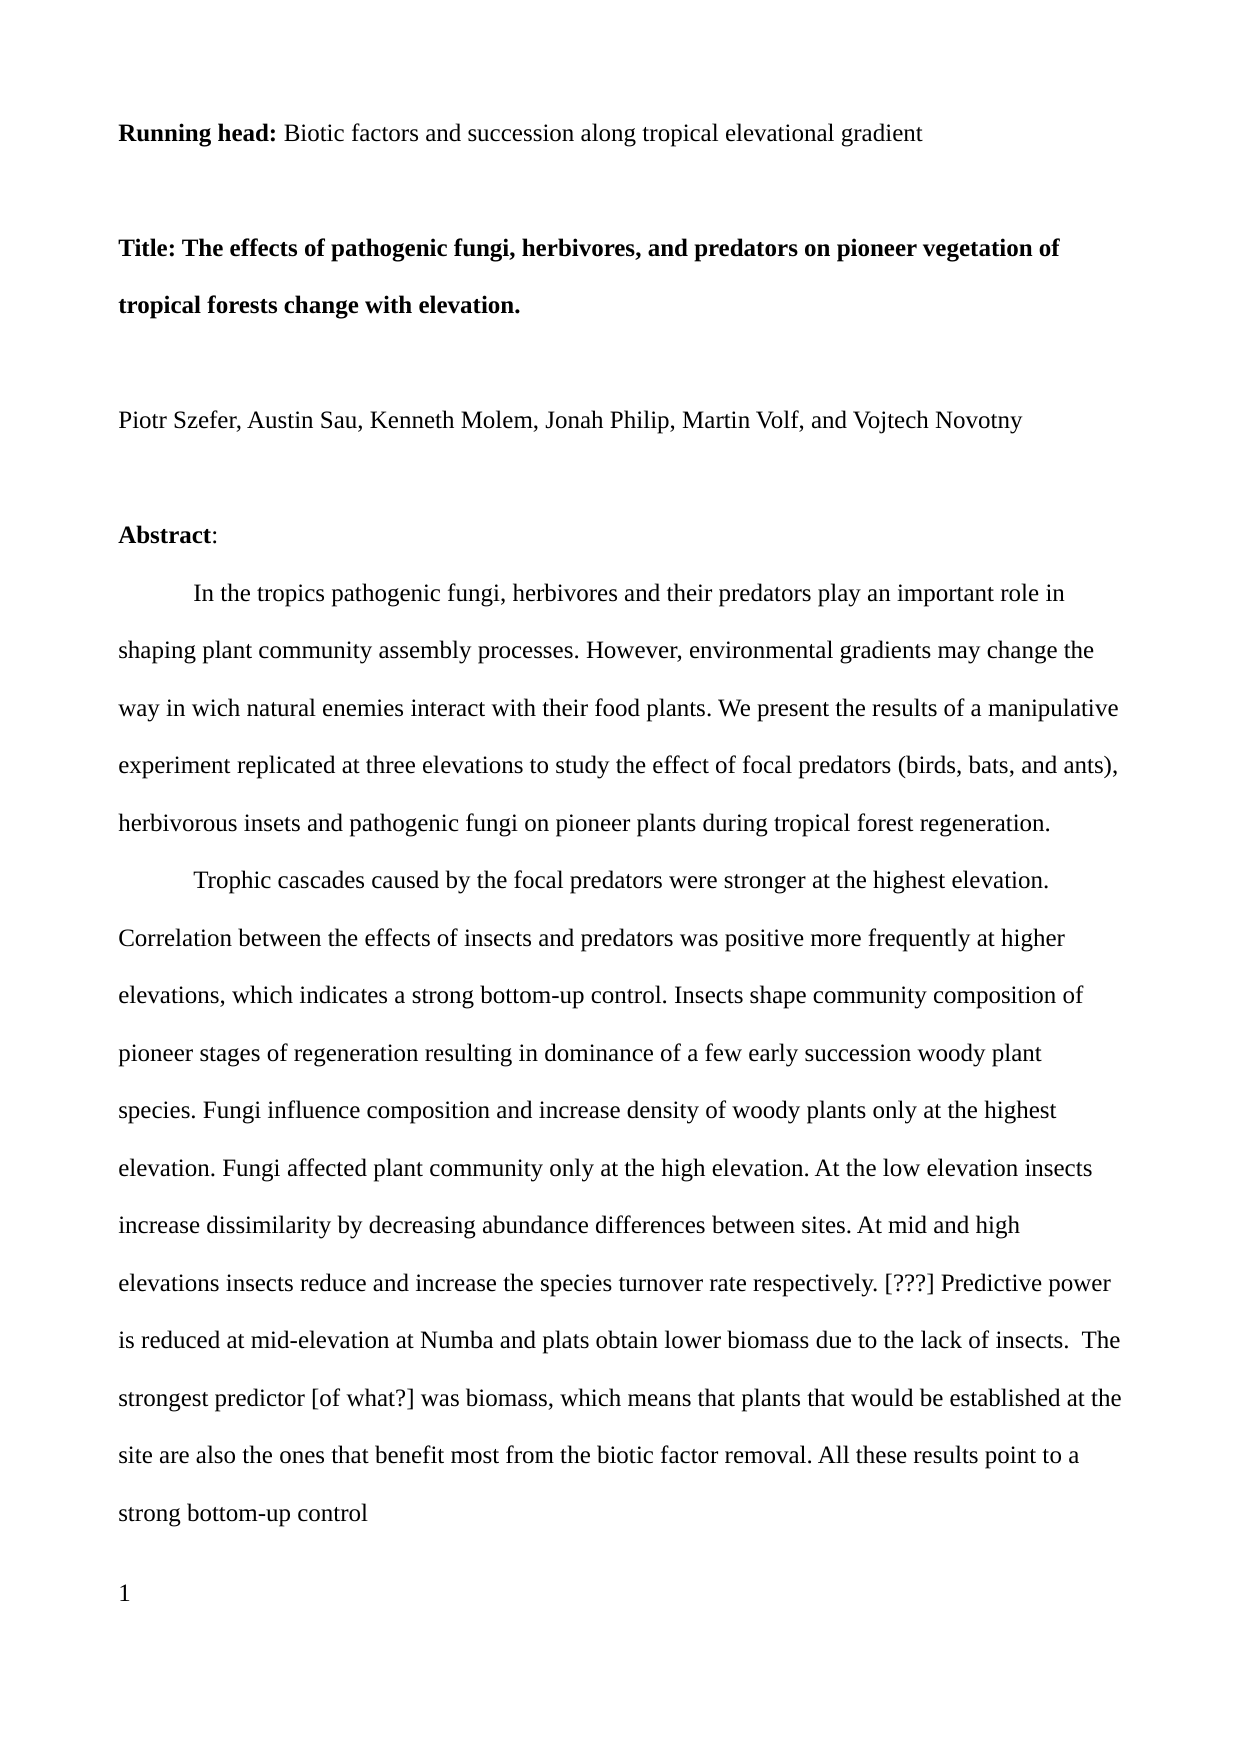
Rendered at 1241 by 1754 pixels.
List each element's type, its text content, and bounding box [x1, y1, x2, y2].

text Abstract: [118, 521, 1122, 549]
text Piotr Szefer, Austin Sau, Kenneth Molem, Jonah Philip, Martin Volf, and Vojtech Novotny [118, 406, 1122, 434]
text Trophic cascades caused by the focal predators were stronger at the highest elevation. Correlation between the effects of insects and predators was positive more frequently at higher elevations, which indicates a strong bottom-up control. Insects shape community composition of pioneer stages of regeneration resulting in dominance of a few early succession woody plant species. Fungi influence composition and increase density of woody plants only at the highest elevation. Fungi affected plant community only at the high elevation. At the low elevation insects increase dissimilarity by decreasing abundance differences between sites. At mid and high elevations insects reduce and increase the species turnover rate respectively. [???] Predictive power is reduced at mid-elevation at Numba and plats obtain lower biomass due to the lack of insects. The strongest predictor [of what?] was biomass, which means that plants that would be established at the site are also the ones that benefit most from the biotic factor removal. All these results point to a strong bottom-up control [118, 866, 1122, 1527]
text Running head: Biotic factors and succession along tropical elevational gradient [118, 118, 1122, 147]
text In the tropics pathogenic fungi, herbivores and their predators play an important role in shaping plant community assembly processes. However, environmental gradients may change the way in wich natural enemies interact with their food plants. We present the results of a manipulative experiment replicated at three elevations to study the effect of focal predators (birds, bats, and ants), herbivorous insets and pathogenic fungi on pioneer plants during tropical forest regeneration. [118, 578, 1122, 837]
text Title: The effects of pathogenic fungi, herbivores, and predators on pioneer vegetation of tropical forests change with elevation. [118, 233, 1122, 319]
